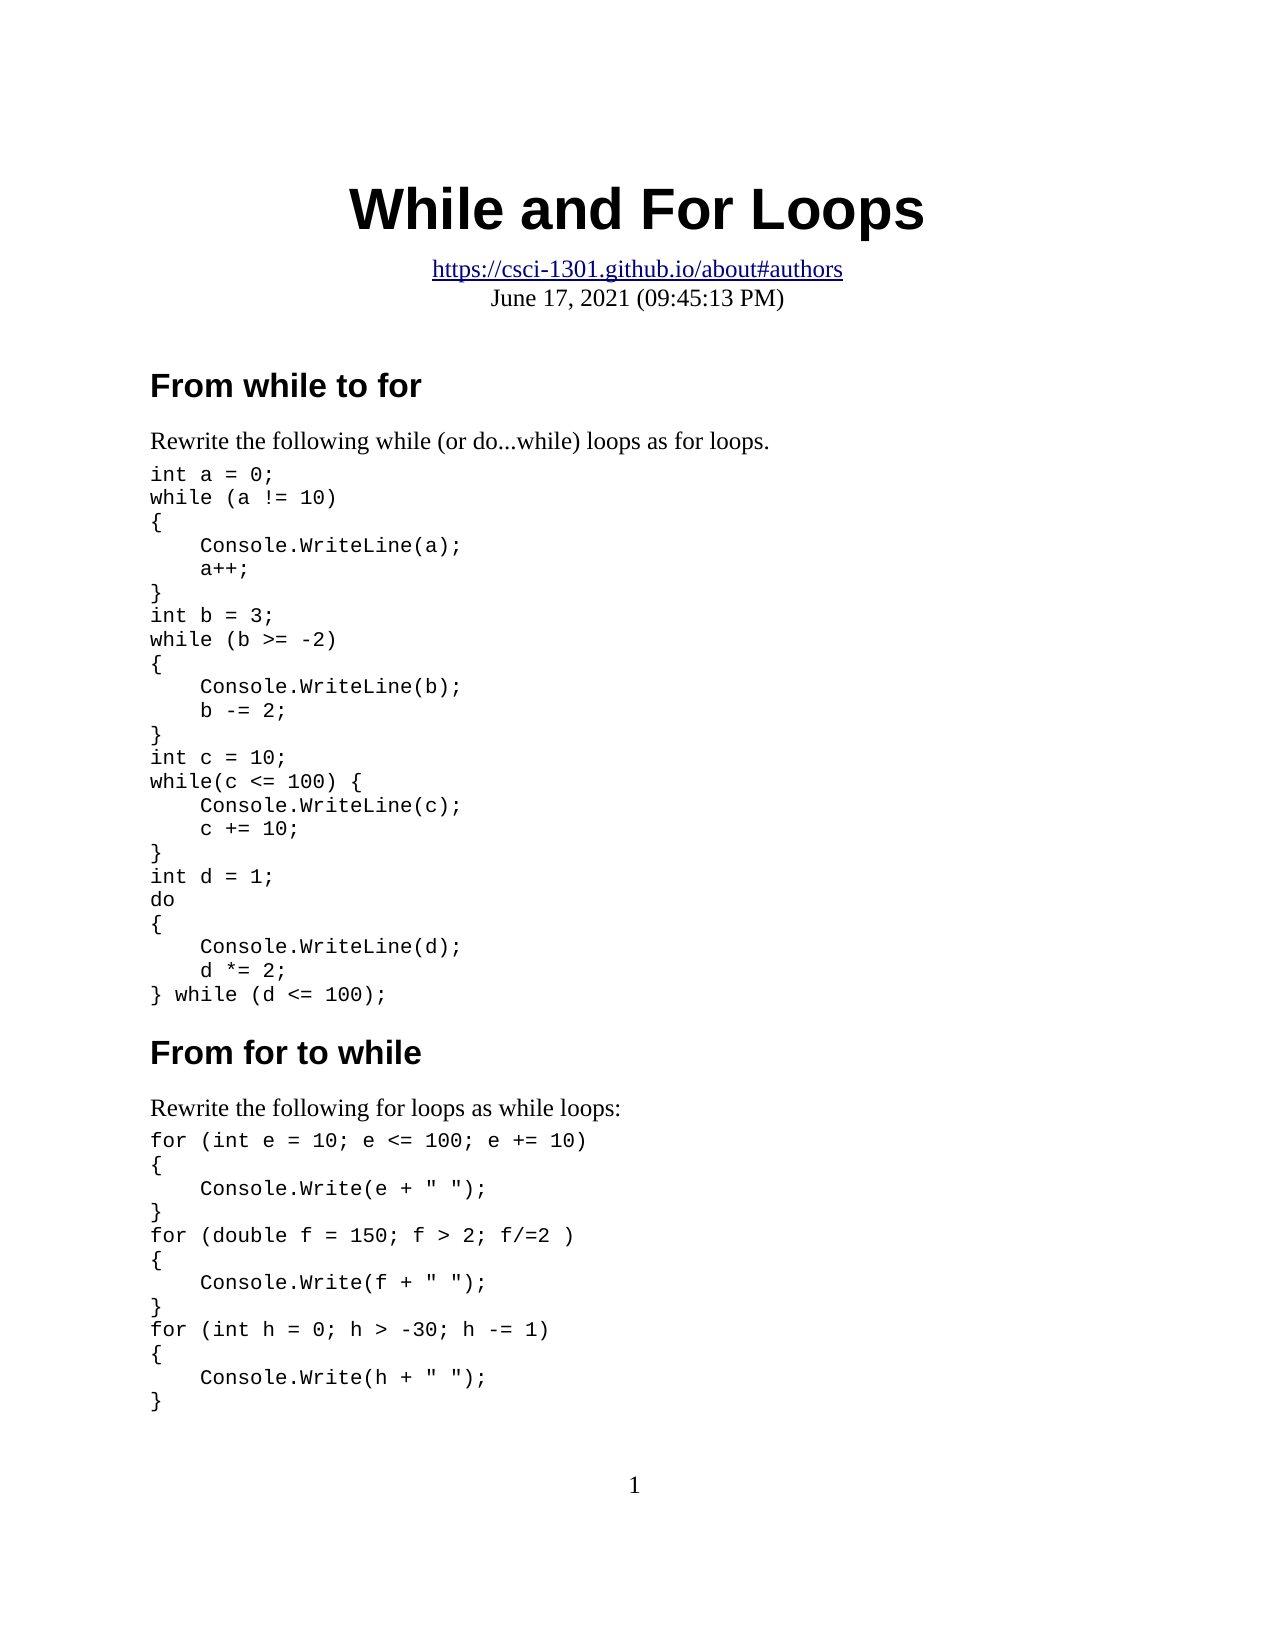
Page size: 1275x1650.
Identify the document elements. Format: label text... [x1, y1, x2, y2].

text } [150, 582, 1125, 606]
subtitle From for to while [150, 1032, 1125, 1071]
text a++; [150, 558, 1125, 582]
text do [150, 889, 1125, 913]
text for (int e = 10; e <= 100; e += 10) [150, 1130, 1125, 1154]
text { [150, 1154, 1125, 1178]
text Console.WriteLine(d); [150, 937, 1125, 960]
text Console.Write(e + " "); [150, 1178, 1125, 1201]
text June 17, 2021 (09:45:13 PM) [150, 283, 1125, 312]
text { [150, 1343, 1125, 1367]
text while(c <= 100) { [150, 771, 1125, 795]
text b -= 2; [150, 700, 1125, 724]
text } while (d <= 100); [150, 984, 1125, 1007]
text } [150, 842, 1125, 866]
text while (b >= -2) [150, 629, 1125, 653]
text Rewrite the following for loops as while loops: [150, 1093, 1125, 1121]
subtitle From while to for [150, 366, 1125, 404]
text { [150, 1248, 1125, 1272]
text { [150, 511, 1125, 534]
text { [150, 653, 1125, 676]
text } [150, 724, 1125, 747]
text int a = 0; [150, 464, 1125, 487]
text Console.WriteLine(c); [150, 795, 1125, 818]
text for (int h = 0; h > -30; h -= 1) [150, 1319, 1125, 1343]
text int b = 3; [150, 606, 1125, 629]
text int c = 10; [150, 747, 1125, 771]
text } [150, 1296, 1125, 1319]
text Rewrite the following while (or do...while) loops as for loops. [150, 426, 1125, 455]
text c += 10; [150, 818, 1125, 842]
text d *= 2; [150, 960, 1125, 984]
text { [150, 913, 1125, 937]
text Console.Write(f + " "); [150, 1272, 1125, 1296]
title While and For Loops [150, 175, 1125, 242]
text Console.WriteLine(b); [150, 676, 1125, 700]
text } [150, 1201, 1125, 1225]
text Console.WriteLine(a); [150, 534, 1125, 558]
text https://csci-1301.github.io/about#authors [150, 254, 1125, 283]
text while (a != 10) [150, 487, 1125, 511]
text int d = 1; [150, 866, 1125, 889]
text } [150, 1390, 1125, 1414]
text Console.Write(h + " "); [150, 1367, 1125, 1390]
text for (double f = 150; f > 2; f/=2 ) [150, 1225, 1125, 1248]
